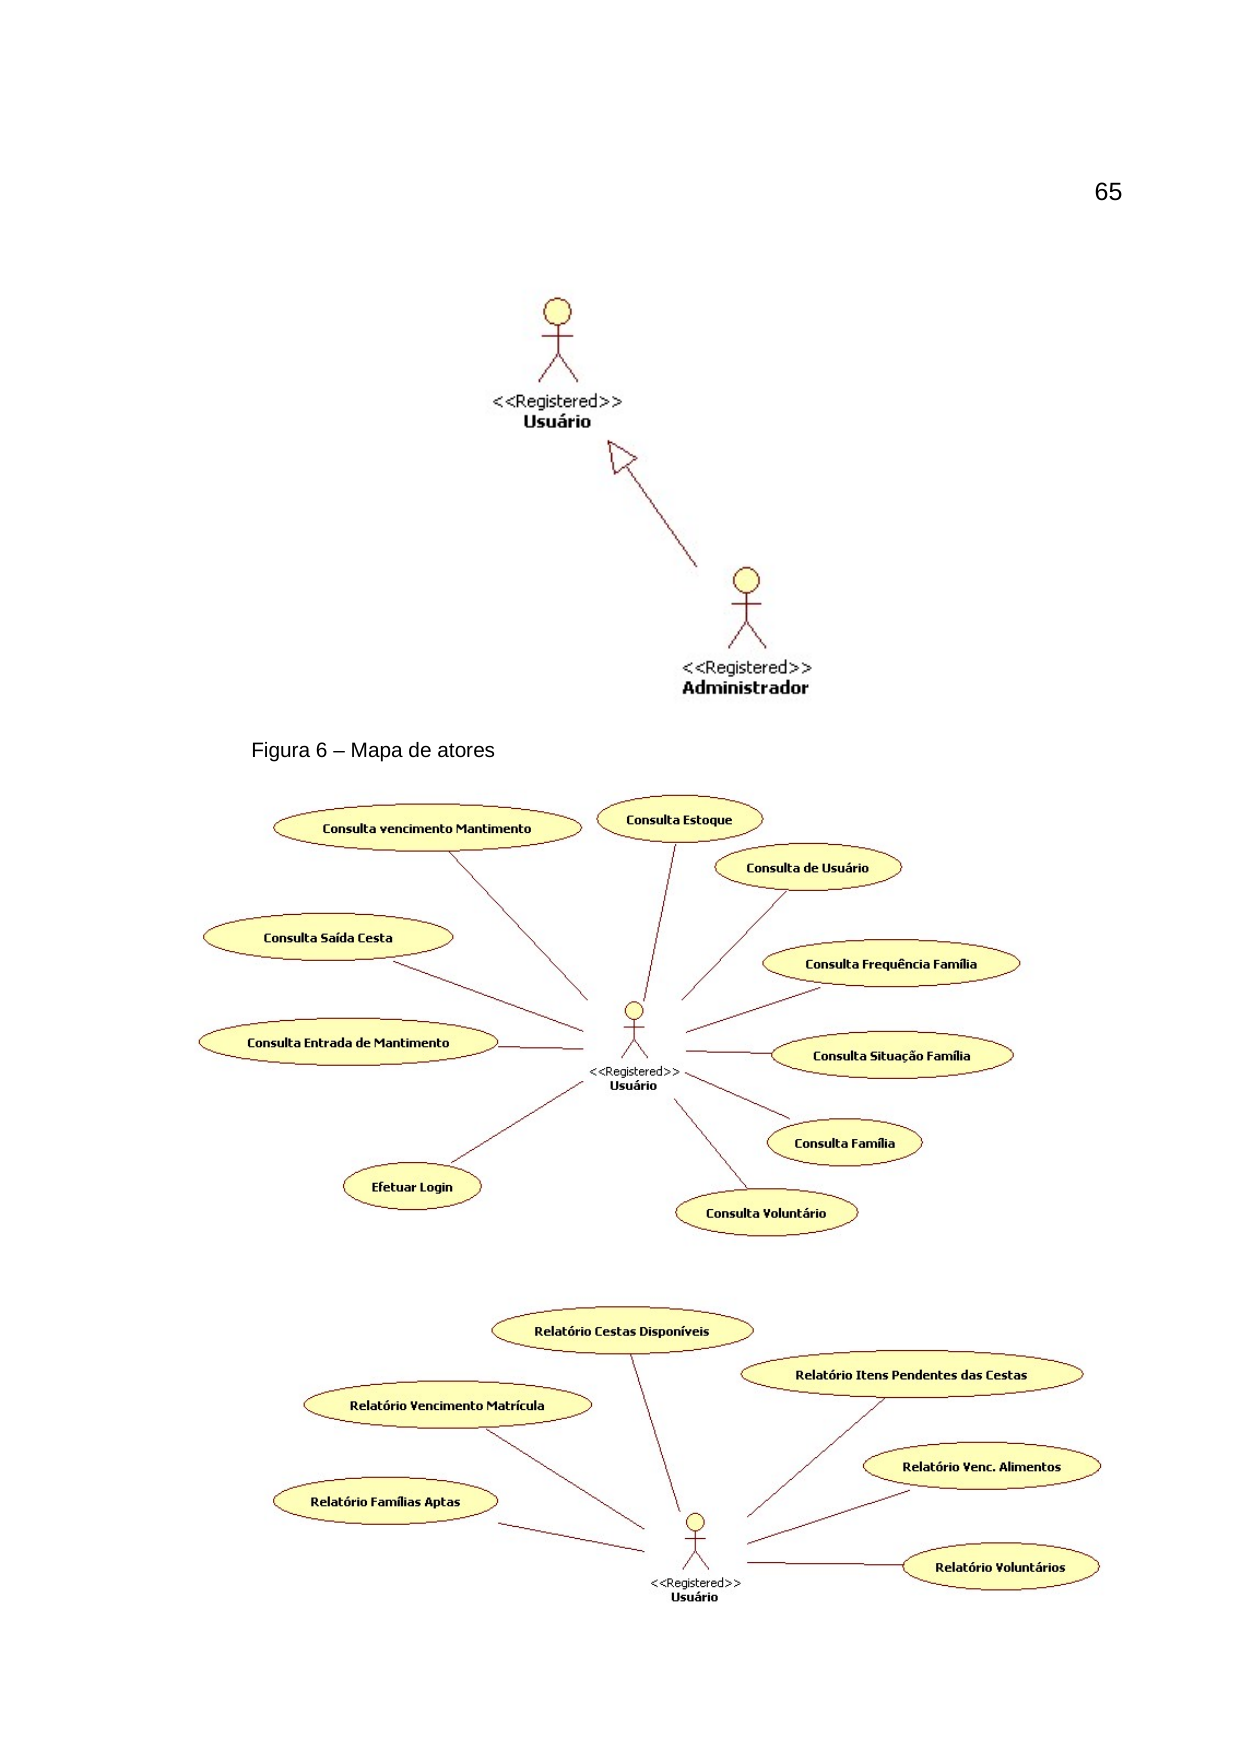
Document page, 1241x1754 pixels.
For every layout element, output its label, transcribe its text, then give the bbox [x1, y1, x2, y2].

picture [448, 265, 851, 738]
picture [177, 774, 1123, 1632]
text Figura 6 – Mapa de atores [177, 738, 1122, 762]
